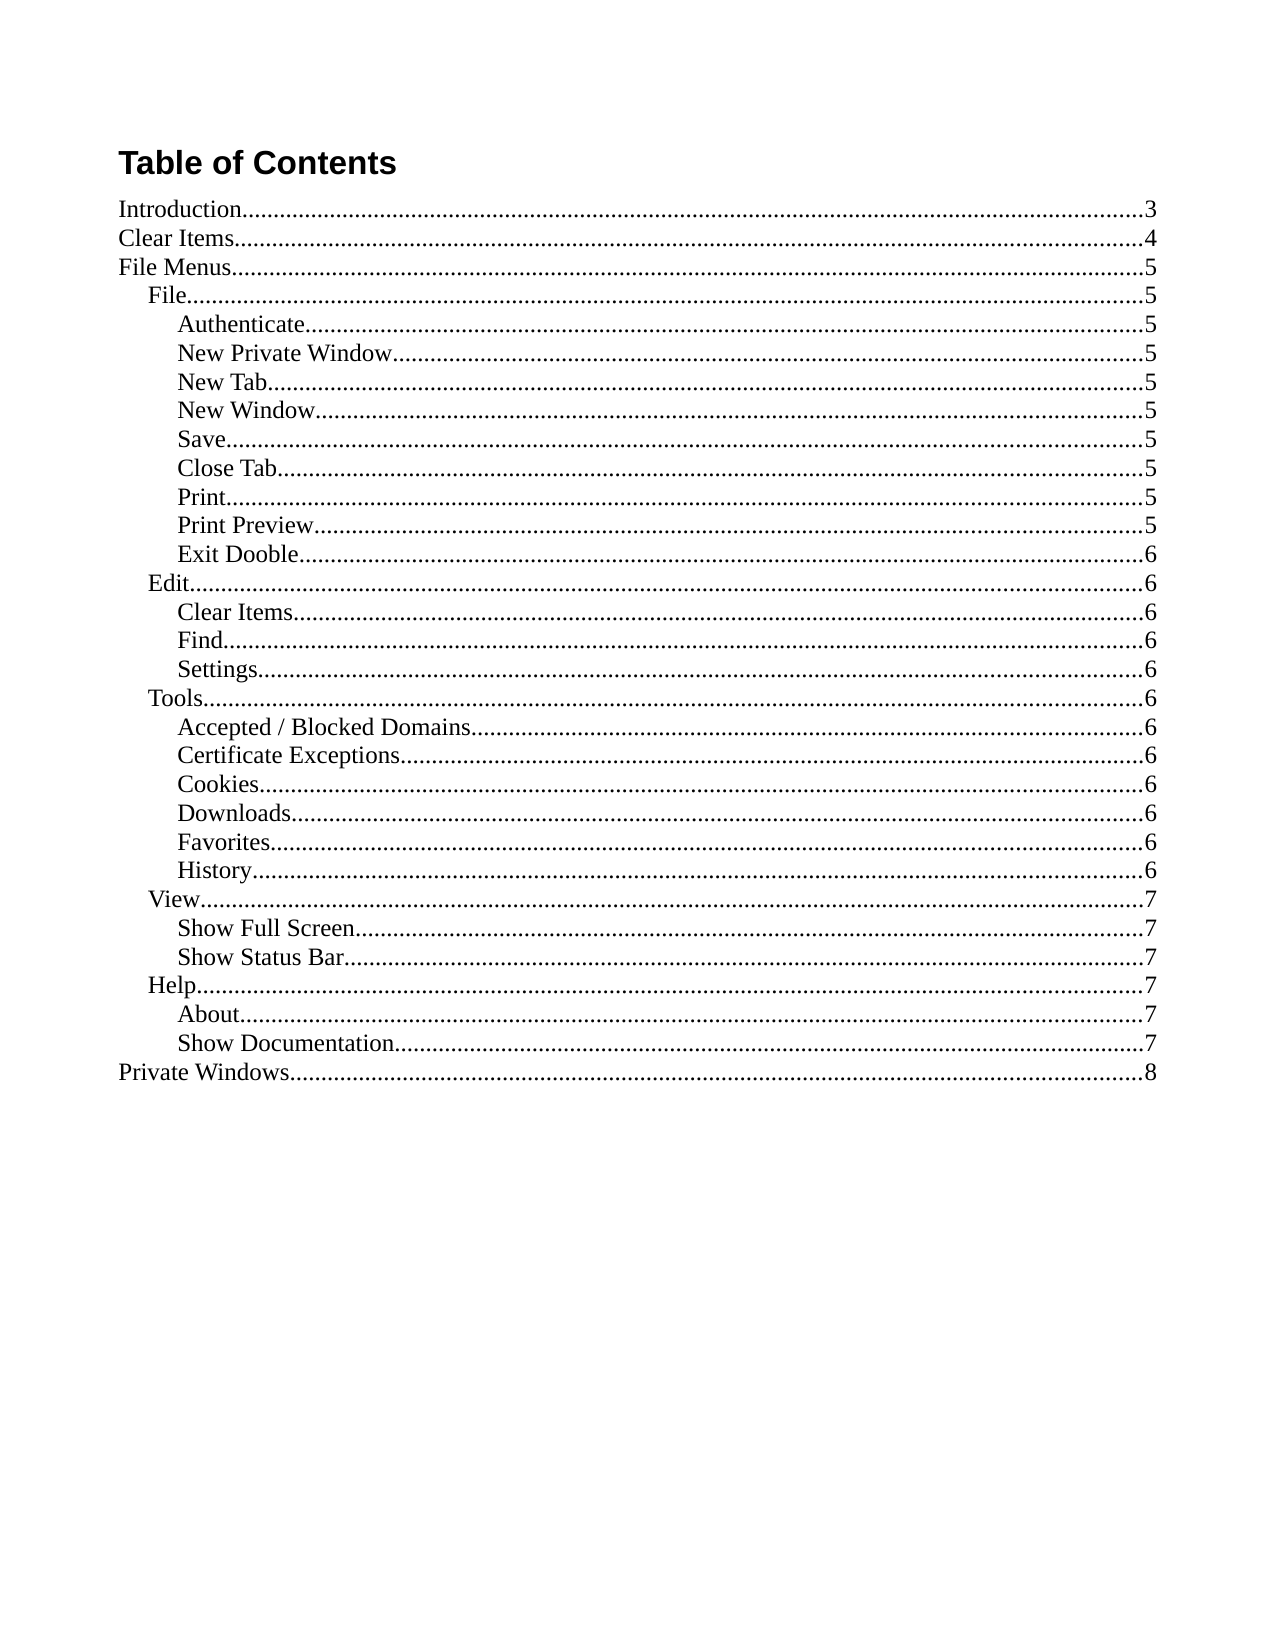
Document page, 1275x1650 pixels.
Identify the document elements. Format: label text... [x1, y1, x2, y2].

text Settings 6 [177, 654, 1157, 683]
text New Window 5 [177, 395, 1157, 424]
text Downloads 6 [177, 798, 1157, 827]
text Close Tab 5 [177, 453, 1157, 482]
text Introduction 3 [118, 194, 1157, 223]
text Print Preview 5 [177, 510, 1157, 539]
text Exit Dooble 6 [177, 539, 1157, 568]
text Accepted / Blocked Domains 6 [177, 712, 1157, 740]
text Tools 6 [148, 683, 1157, 712]
text Clear Items 6 [177, 597, 1157, 625]
text View 7 [148, 884, 1157, 913]
text File 5 [148, 280, 1157, 309]
text File Menus 5 [118, 252, 1157, 280]
subtitle Table of Contents [118, 143, 1157, 182]
text Find 6 [177, 625, 1157, 654]
text History 6 [177, 855, 1157, 884]
text New Private Window 5 [177, 338, 1157, 367]
text Show Status Bar 7 [177, 942, 1157, 970]
text Favorites 6 [177, 827, 1157, 855]
text Save 5 [177, 424, 1157, 453]
text Cookies 6 [177, 769, 1157, 798]
text Authenticate 5 [177, 309, 1157, 338]
text Print 5 [177, 482, 1157, 510]
text Help 7 [148, 970, 1157, 999]
text Private Windows 8 [118, 1057, 1157, 1085]
text New Tab 5 [177, 367, 1157, 395]
text Certificate Exceptions 6 [177, 740, 1157, 769]
text About 7 [177, 999, 1157, 1028]
text Show Documentation 7 [177, 1028, 1157, 1057]
text Clear Items 4 [118, 223, 1157, 252]
text Show Full Screen 7 [177, 913, 1157, 942]
text Edit 6 [148, 568, 1157, 597]
